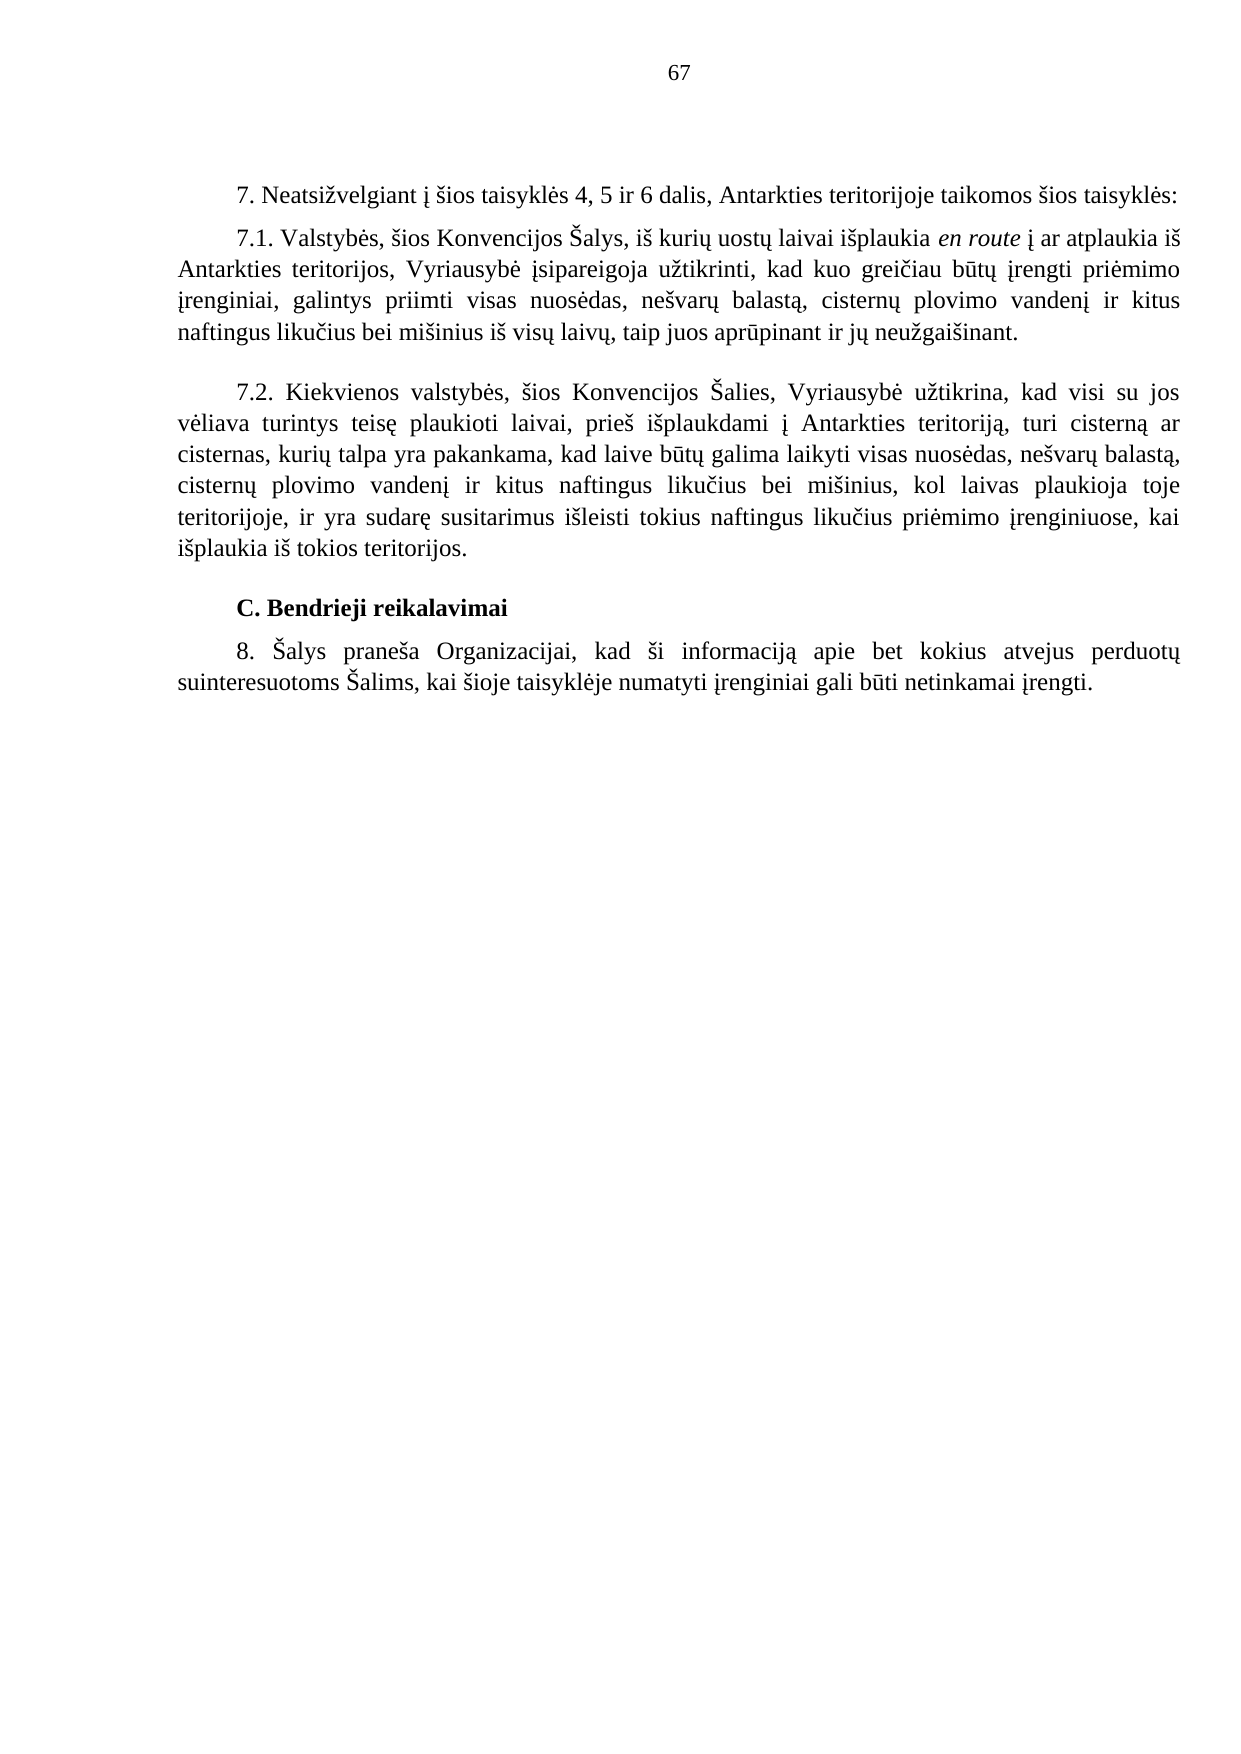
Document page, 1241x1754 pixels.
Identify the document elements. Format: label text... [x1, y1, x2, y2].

text 7.2. Kiekvienos valstybės, šios Konvencijos Šalies, Vyriausybė užtikrina, kad visi su jos vėliava turintys teisę plaukioti laivai, prieš išplaukdami į Antarkties teritoriją, turi cisterną ar cisternas, kurių talpa yra pakankama, kad laive būtų galima laikyti visas nuosėdas, nešvarų balastą, cisternų plovimo vandenį ir kitus naftingus likučius bei mišinius, kol laivas plaukioja toje teritorijoje, ir yra sudarę susitarimus išleisti tokius naftingus likučius priėmimo įrenginiuose, kai išplaukia iš tokios teritorijos. [177, 374, 1181, 562]
text 7.1. Valstybės, šios Konvencijos Šalys, iš kurių uostų laivai išplaukia en route į ar atplaukia iš Antarkties teritorijos, Vyriausybė įsipareigoja užtikrinti, kad kuo greičiau būtų įrengti priėmimo įrenginiai, galintys priimti visas nuosėdas, nešvarų balastą, cisternų plovimo vandenį ir kitus naftingus likučius bei mišinius iš visų laivų, taip juos aprūpinant ir jų neužgaišinant. [177, 220, 1181, 345]
text 7. Neatsižvelgiant į šios taisyklės 4, 5 ir 6 dalis, Antarkties teritorijoje taikomos šios taisyklės: [177, 177, 1181, 208]
text 8. Šalys praneša Organizacijai, kad ši informaciją apie bet kokius atvejus perduotų suinteresuotoms Šalims, kai šioje taisyklėje numatyti įrenginiai gali būti netinkamai įrengti. [177, 634, 1181, 696]
text C. Bendrieji reikalavimai [177, 590, 1181, 622]
